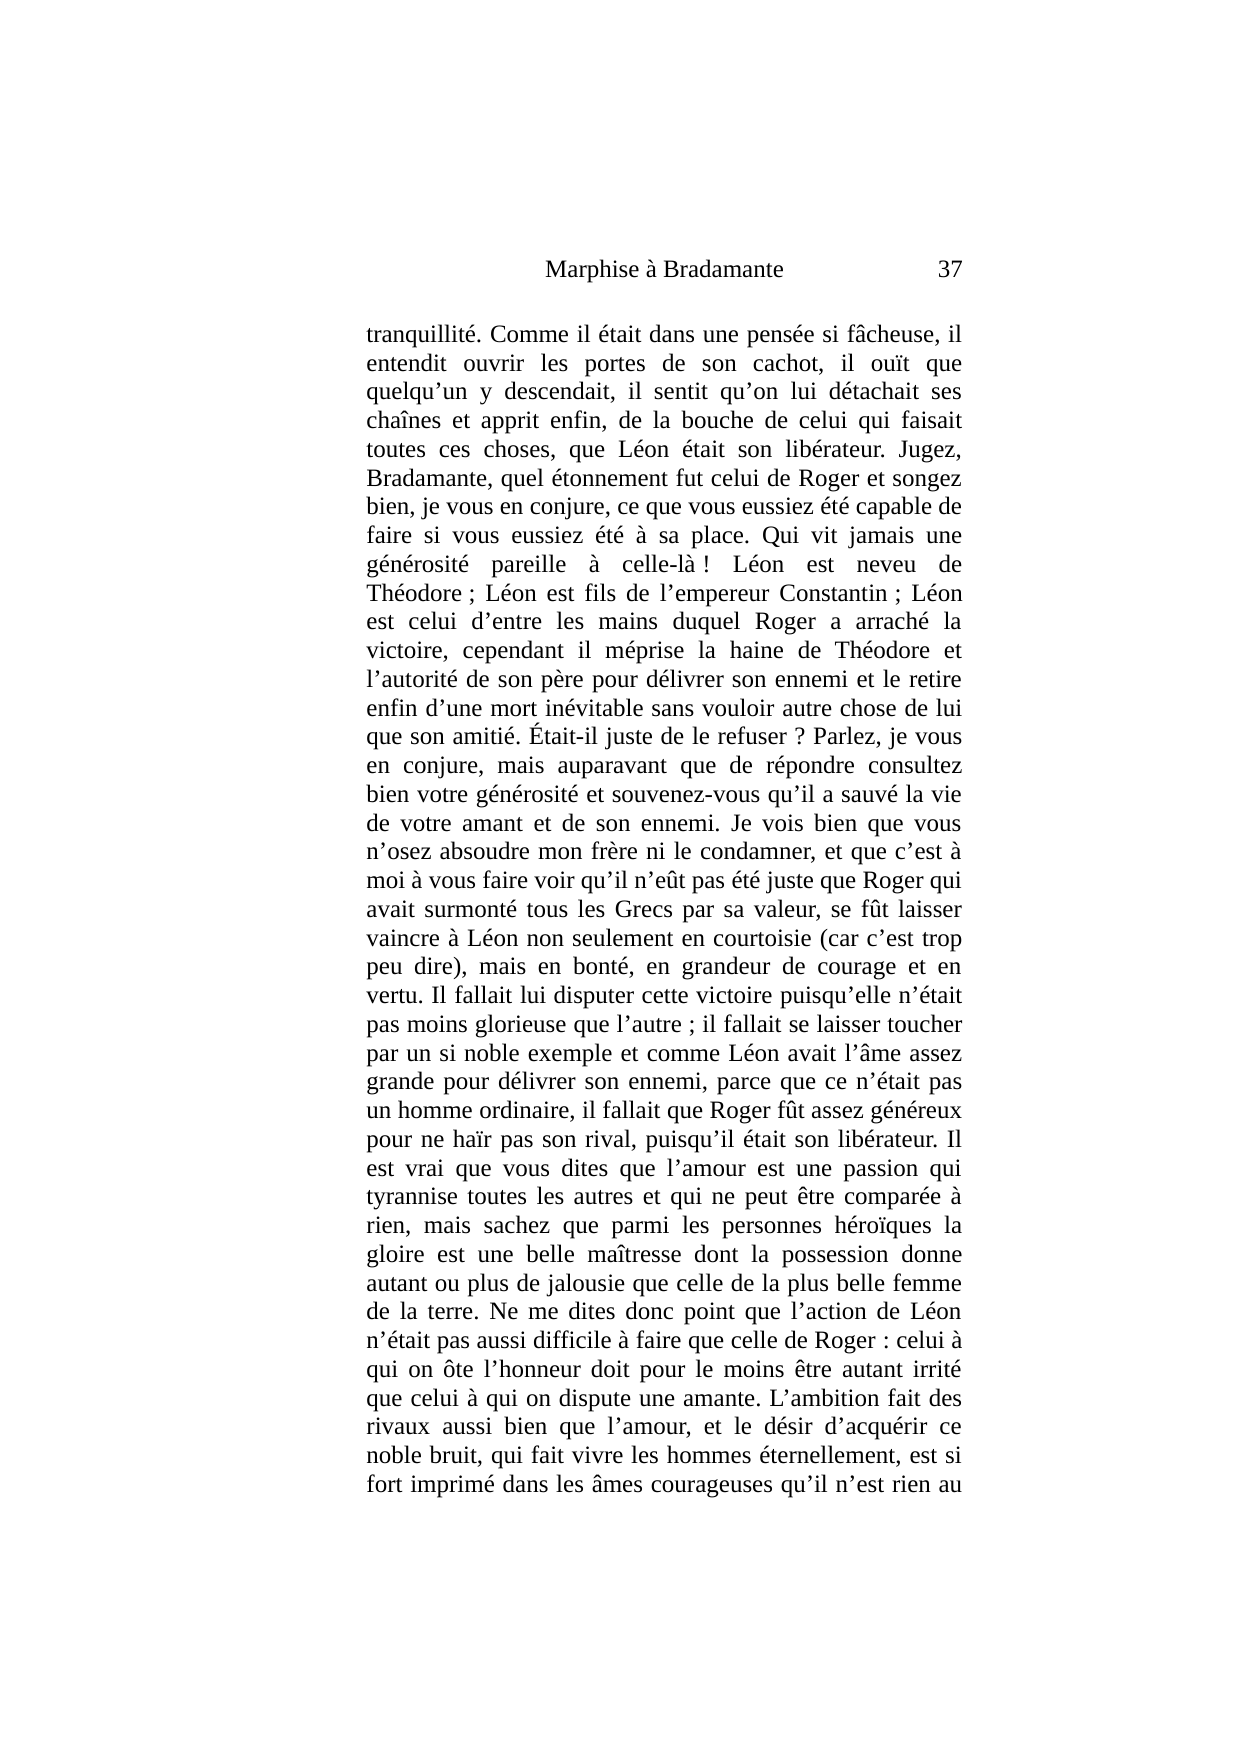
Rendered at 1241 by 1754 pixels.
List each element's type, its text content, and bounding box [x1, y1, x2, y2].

text tranquillité. Comme il était dans une pensée si fâcheuse, il entendit ouvrir les portes de son cachot, il ouït que quelqu’un y descendait, il sentit qu’on lui détachait ses chaînes et apprit enfin, de la bouche de celui qui faisait toutes ces choses, que Léon était son libérateur. Jugez, Bradamante, quel étonnement fut celui de Roger et songez bien, je vous en conjure, ce que vous eussiez été capable de faire si vous eussiez été à sa place. Qui vit jamais une générosité pareille à celle-là ! Léon est neveu de Théodore ; Léon est fils de l’empereur Constantin ; Léon est celui d’entre les mains duquel Roger a arraché la victoire, cependant il méprise la haine de Théodore et l’autorité de son père pour délivrer son ennemi et le retire enfin d’une mort inévitable sans vouloir autre chose de lui que son amitié. Était-il juste de le refuser ? Parlez, je vous en conjure, mais auparavant que de répondre consultez bien votre générosité et souvenez-vous qu’il a sauvé la vie de votre amant et de son ennemi. Je vois bien que vous n’osez absoudre mon frère ni le condamner, et que c’est à moi à vous faire voir qu’il n’eût pas été juste que Roger qui avait surmonté tous les Grecs par sa valeur, se fût laisser vaincre à Léon non seulement en courtoisie (car c’est trop peu dire), mais en bonté, en grandeur de courage et en vertu. Il fallait lui disputer cette victoire puisqu’elle n’était pas moins glorieuse que l’autre ; il fallait se laisser toucher par un si noble exemple et comme Léon avait l’âme assez grande pour délivrer son ennemi, parce que ce n’était pas un homme ordinaire, il fallait que Roger fût assez généreux pour ne haïr pas son rival, puisqu’il était son libérateur. Il est vrai que vous dites que l’amour est une passion qui tyrannise toutes les autres et qui ne peut être comparée à rien, mais sachez que parmi les personnes héroïques la gloire est une belle maîtresse dont la possession donne autant ou plus de jalousie que celle de la plus belle femme de la terre. Ne me dites donc point que l’action de Léon n’était pas aussi difficile à faire que celle de Roger : celui à qui on ôte l’honneur doit pour le moins être autant irrité que celui à qui on dispute une amante. L’ambition fait des rivaux aussi bien que l’amour, et le désir d’acquérir ce noble bruit, qui fait vivre les hommes éternellement, est si fort imprimé dans les âmes courageuses qu’il n’est rien au [366, 319, 963, 1498]
